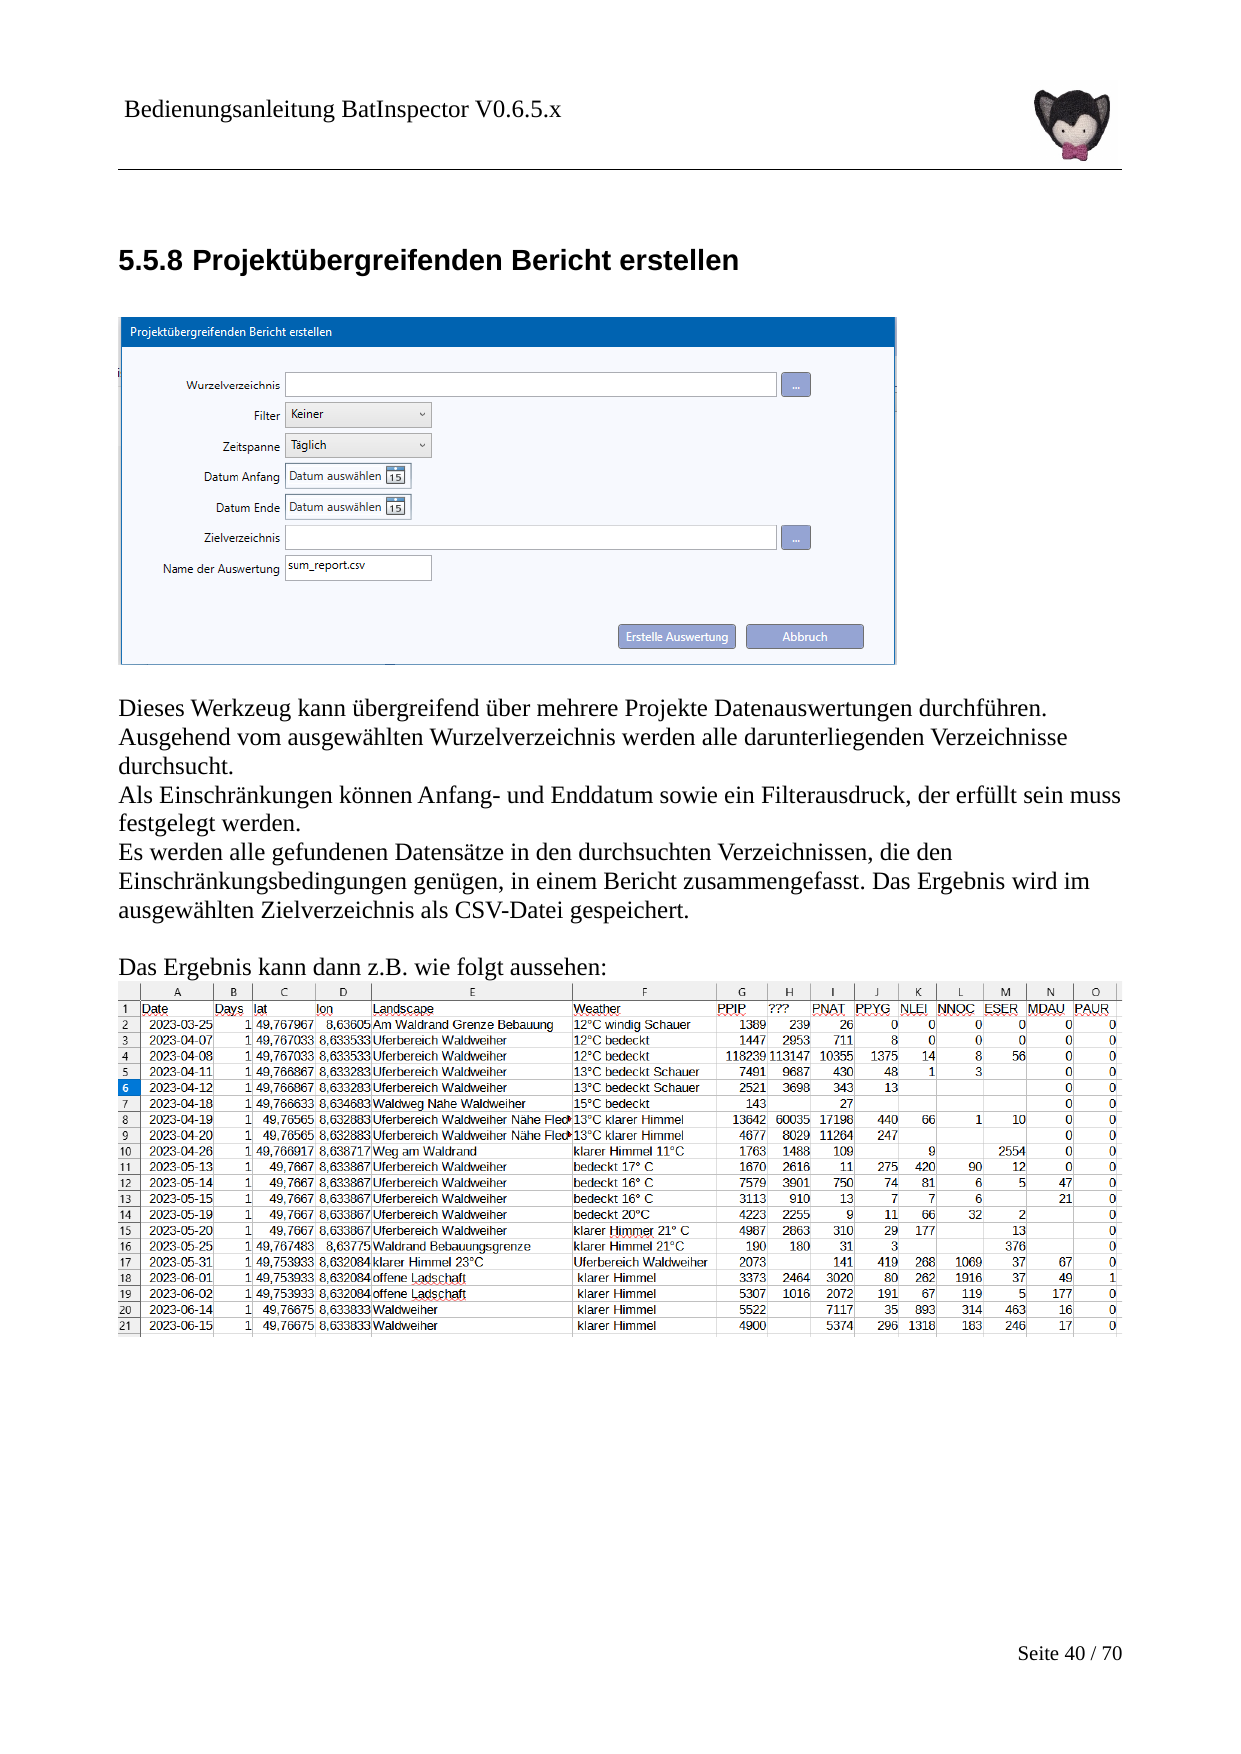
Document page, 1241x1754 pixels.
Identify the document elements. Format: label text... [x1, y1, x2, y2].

text Dieses Werkzeug kann übergreifend über mehrere Projekte Datenauswertungen durchführen. Ausgehend vom ausgewählten Wurzelverzeichnis werden alle darunterliegenden Verzeichnisse durchsucht. [118, 693, 1122, 780]
text Es werden alle gefundenen Datensätze in den durchsuchten Verzeichnissen, die den Einschränkungsbedingungen genügen, in einem Bericht zusammengefasst. Das Ergebnis wird im ausgewählten Zielverzeichnis als CSV-Datei gespeichert. [118, 837, 1122, 923]
picture [1030, 80, 1119, 169]
text Als Einschränkungen können Anfang- und Enddatum sowie ein Filterausdruck, der erfüllt sein muss festgelegt werden. [118, 780, 1122, 837]
text Das Ergebnis kann dann z.B. wie folgt aussehen: [118, 952, 1122, 981]
picture [118, 317, 897, 665]
picture [118, 981, 1123, 1337]
subtitle Projektübergreifenden Bericht erstellen [118, 243, 1122, 276]
